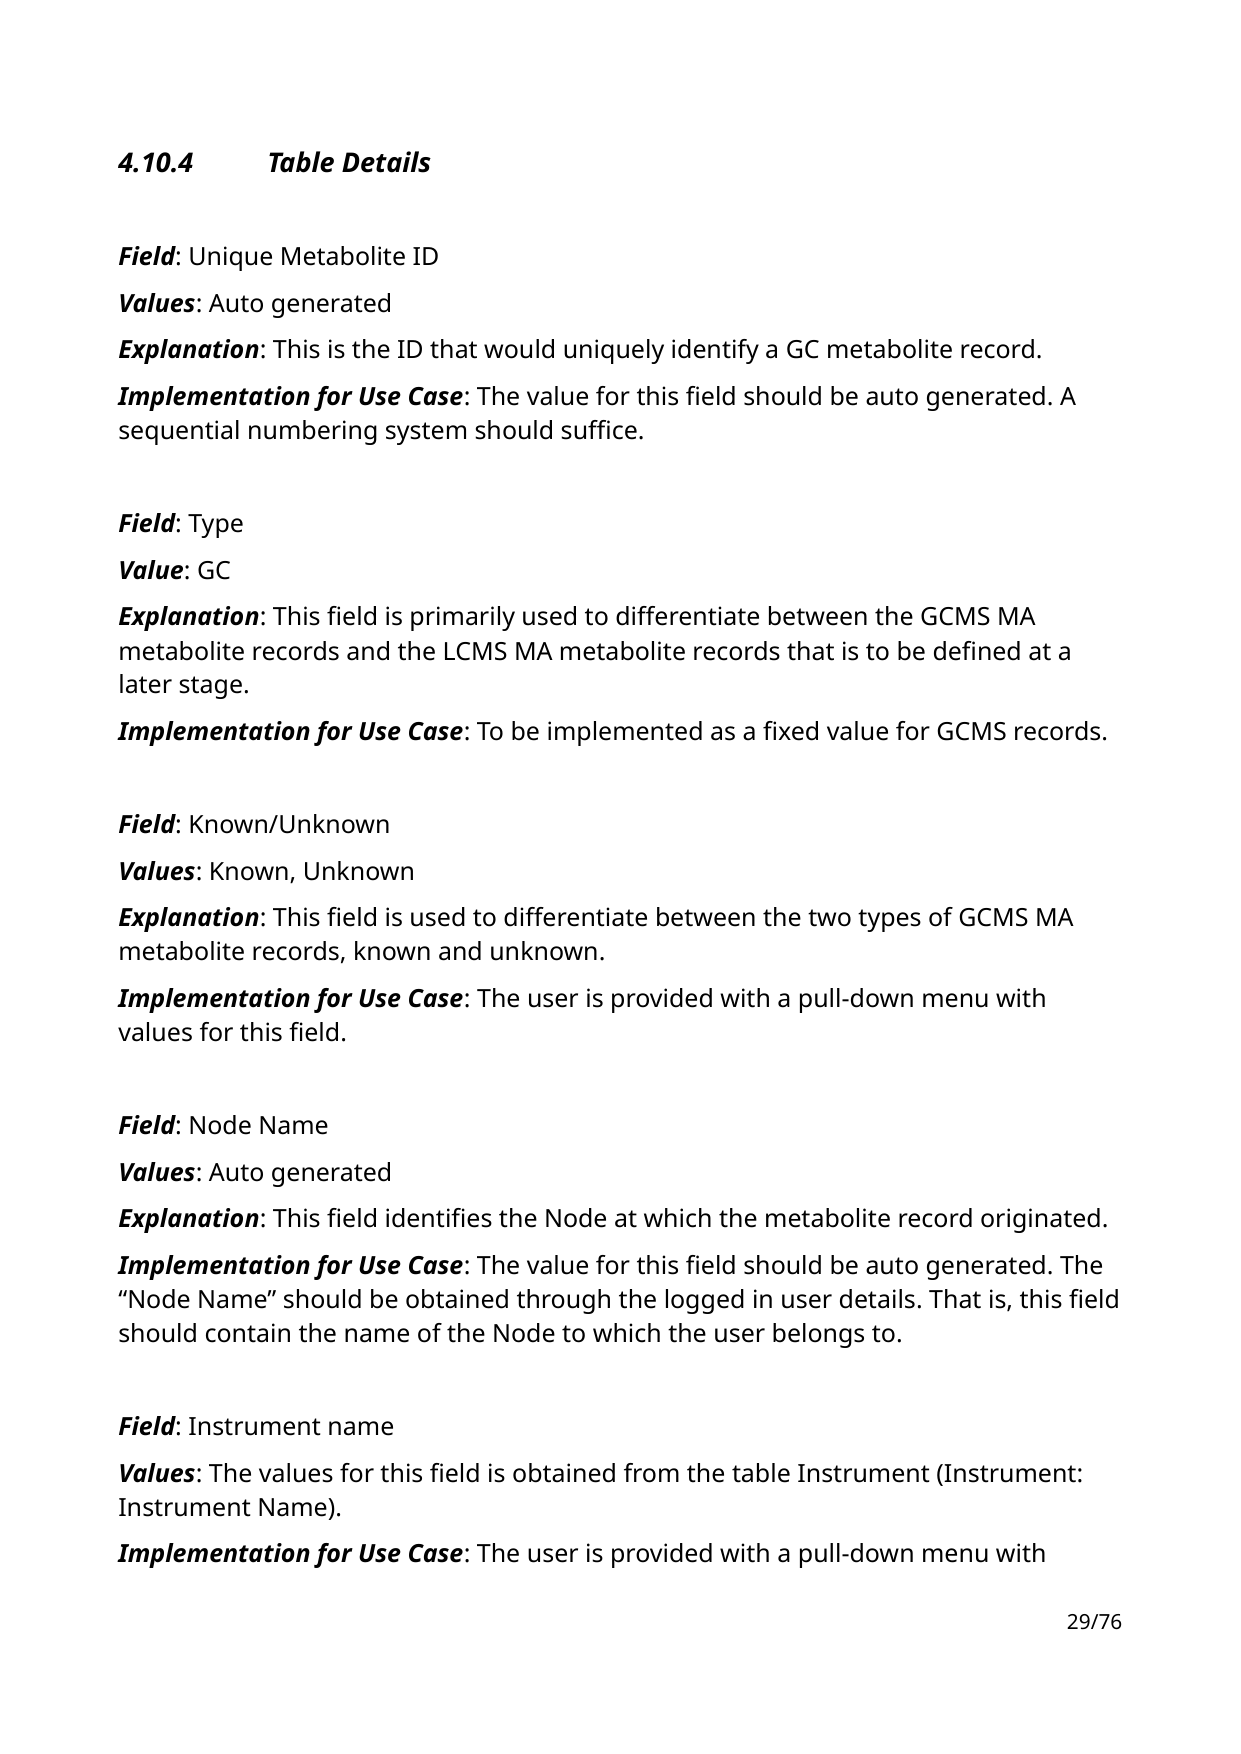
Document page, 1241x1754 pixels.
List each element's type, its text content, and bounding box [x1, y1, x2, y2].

text Implementation for Use Case: The user is provided with a pull-down menu with values for this field. [118, 981, 1122, 1049]
text Field: Known/Unknown [118, 807, 1122, 841]
text Values: Auto generated [118, 1154, 1122, 1188]
text Field: Type [118, 506, 1122, 540]
text Implementation for Use Case: To be implemented as a fixed value for GCMS records. [118, 714, 1122, 748]
text Explanation: This field is used to differentiate between the two types of GCMS MA metabolite records, known and unknown. [118, 900, 1122, 968]
text Field: Unique Metabolite ID [118, 239, 1122, 273]
text Implementation for Use Case: The value for this field should be auto generated. The “Node Name” should be obtained through the logged in user details. That is, this field should contain the name of the Node to which the user belongs to. [118, 1247, 1122, 1350]
text Explanation: This field identifies the Node at which the metabolite record originated. [118, 1201, 1122, 1235]
subtitle Table Details [118, 143, 1122, 180]
text Value: GC [118, 552, 1122, 587]
text Implementation for Use Case: The value for this field should be auto generated. A sequential numbering system should suffice. [118, 379, 1122, 447]
text Values: The values for this field is obtained from the table Instrument (Instrument: Instrument Name). [118, 1455, 1122, 1523]
text Values: Auto generated [118, 286, 1122, 320]
text Field: Instrument name [118, 1409, 1122, 1443]
text Explanation: This field is primarily used to differentiate between the GCMS MA metabolite records and the LCMS MA metabolite records that is to be defined at a later stage. [118, 599, 1122, 701]
text Field: Node Name [118, 1108, 1122, 1142]
text Values: Known, Unknown [118, 853, 1122, 887]
text Implementation for Use Case: The user is provided with a pull-down menu with [118, 1536, 1122, 1570]
text Explanation: This is the ID that would uniquely identify a GC metabolite record. [118, 332, 1122, 366]
